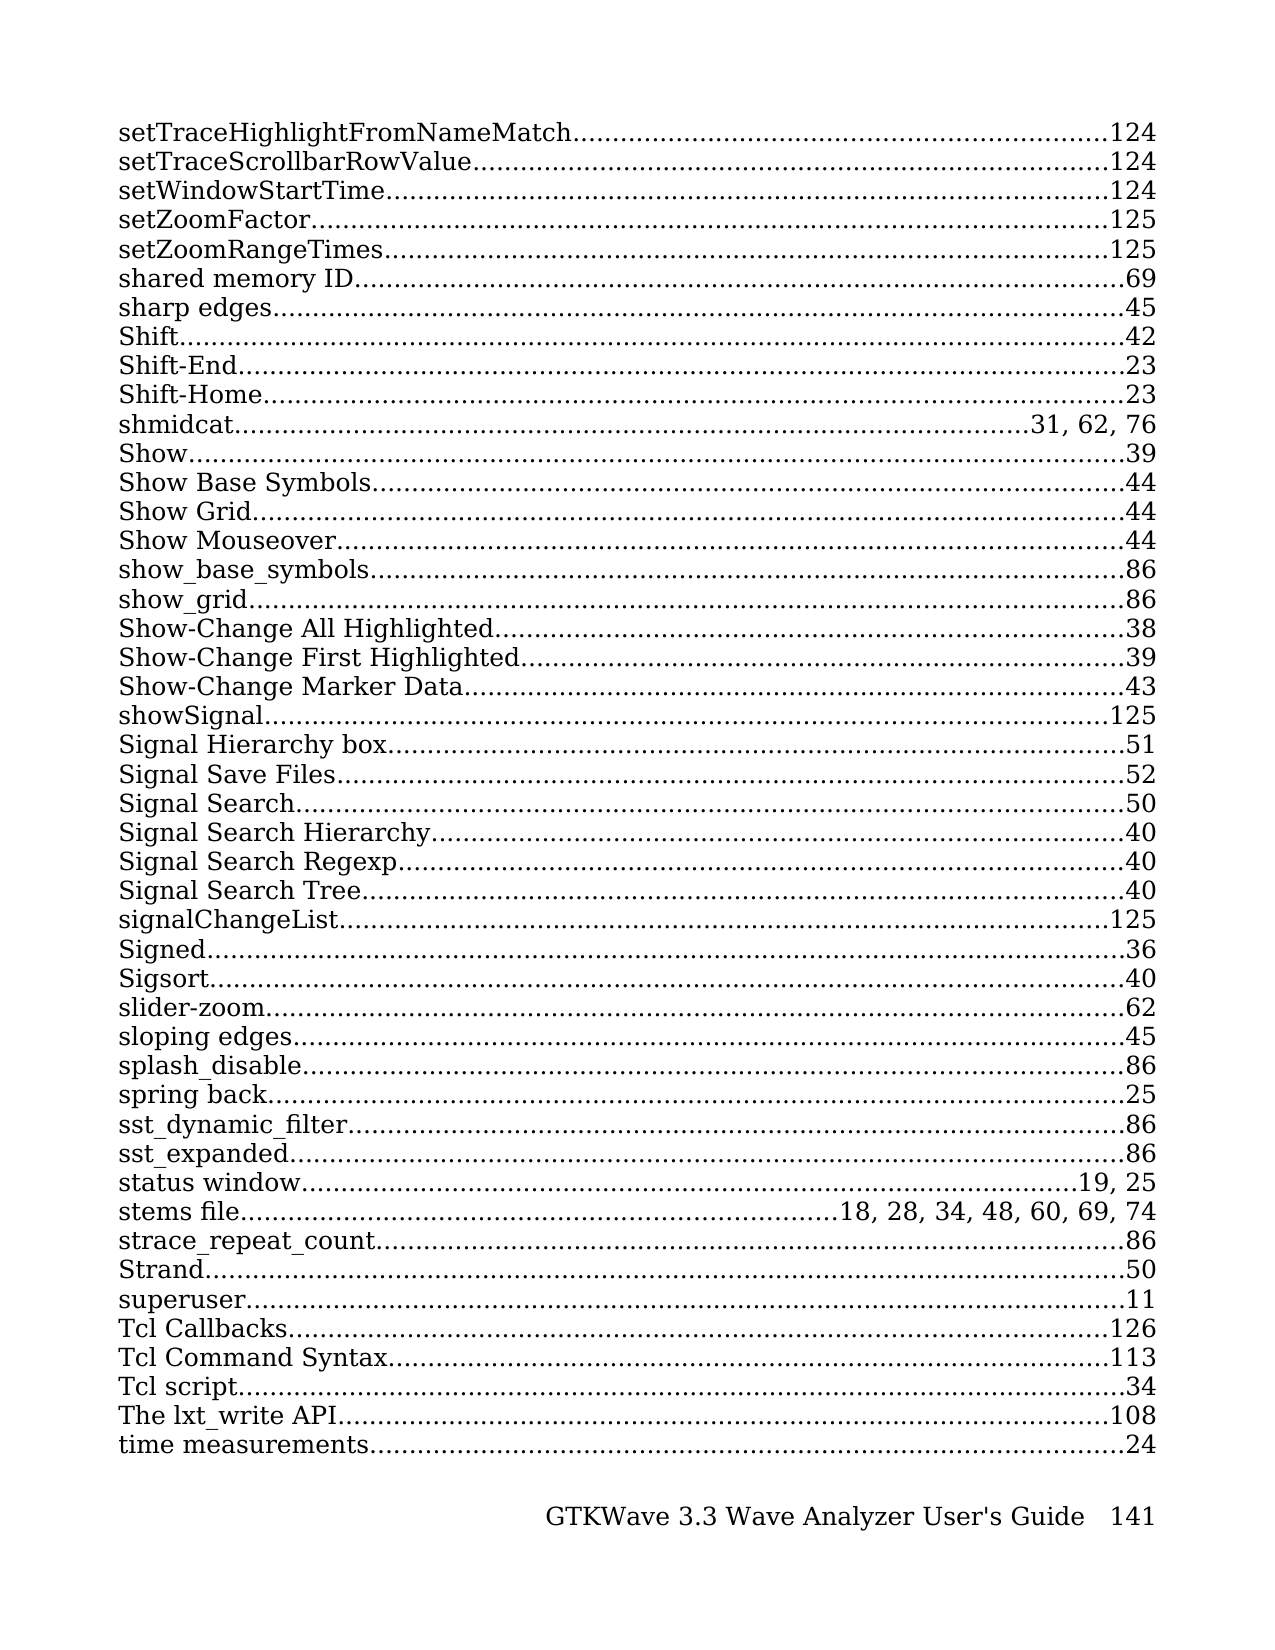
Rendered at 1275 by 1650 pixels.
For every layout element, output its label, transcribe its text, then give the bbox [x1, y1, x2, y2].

text Tcl Command Syntax 113 [118, 1343, 1157, 1372]
text setTraceScrollbarRowValue 124 [118, 147, 1157, 176]
text splash_disable 86 [118, 1051, 1157, 1081]
text Show-Change First Highlighted 39 [118, 643, 1157, 672]
text Show 39 [118, 439, 1157, 468]
text Shift 42 [118, 322, 1157, 351]
text superuser 11 [118, 1285, 1157, 1314]
text Signed 36 [118, 935, 1157, 964]
text Strand 50 [118, 1256, 1157, 1285]
text sst_dynamic_filter 86 [118, 1110, 1157, 1139]
text sloping edges 45 [118, 1022, 1157, 1051]
text setZoomFactor 125 [118, 206, 1157, 235]
text Show Grid 44 [118, 497, 1157, 526]
text Signal Hierarchy box 51 [118, 731, 1157, 760]
text spring back 25 [118, 1081, 1157, 1110]
text shared memory ID 69 [118, 264, 1157, 293]
text setZoomRangeTimes 125 [118, 235, 1157, 264]
text Sigsort 40 [118, 964, 1157, 993]
text setWindowStartTime 124 [118, 176, 1157, 206]
text shmidcat 31, 62, 76 [118, 410, 1157, 439]
text Show Mouseover 44 [118, 526, 1157, 556]
text Signal Search Hierarchy 40 [118, 818, 1157, 847]
text Tcl Callbacks 126 [118, 1314, 1157, 1343]
text Signal Search Tree 40 [118, 876, 1157, 906]
text slider-zoom 62 [118, 993, 1157, 1022]
text time measurements 24 [118, 1431, 1157, 1460]
text show_grid 86 [118, 585, 1157, 614]
text sharp edges 45 [118, 293, 1157, 322]
text Shift-Home 23 [118, 381, 1157, 410]
text show_base_symbols 86 [118, 556, 1157, 585]
text Signal Search 50 [118, 789, 1157, 818]
text status window 19, 25 [118, 1168, 1157, 1197]
text Tcl script 34 [118, 1372, 1157, 1401]
text stems file 18, 28, 34, 48, 60, 69, 74 [118, 1197, 1157, 1226]
text Shift-End 23 [118, 351, 1157, 381]
text Show Base Symbols 44 [118, 468, 1157, 497]
text Signal Save Files 52 [118, 760, 1157, 789]
text The lxt_write API 108 [118, 1401, 1157, 1431]
text Show-Change All Highlighted 38 [118, 614, 1157, 643]
text sst_expanded 86 [118, 1139, 1157, 1168]
text strace_repeat_count 86 [118, 1226, 1157, 1256]
text Signal Search Regexp 40 [118, 847, 1157, 876]
text showSignal 125 [118, 701, 1157, 731]
text signalChangeList 125 [118, 906, 1157, 935]
text Show-Change Marker Data 43 [118, 672, 1157, 701]
text setTraceHighlightFromNameMatch 124 [118, 118, 1157, 147]
